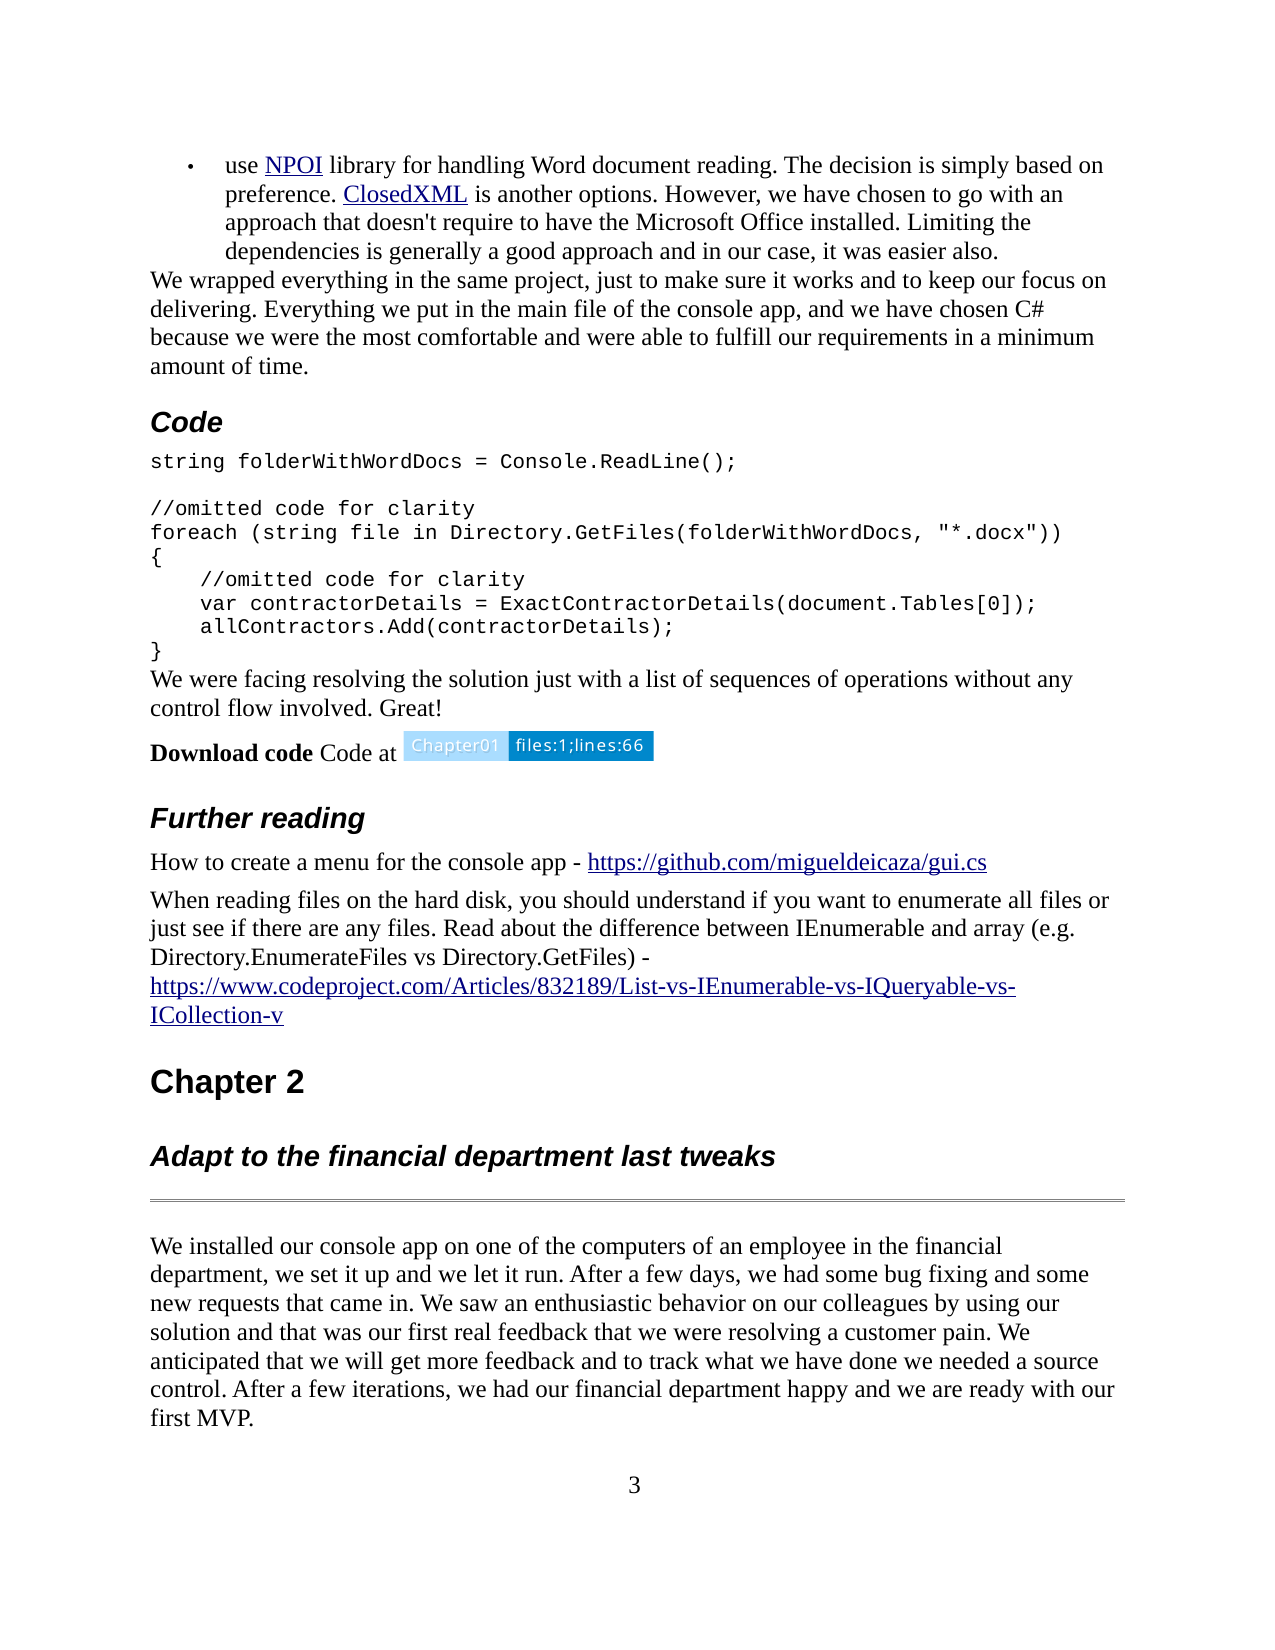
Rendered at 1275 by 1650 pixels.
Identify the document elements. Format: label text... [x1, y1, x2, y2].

text var contractorDetails = ExactContractorDetails(document.Tables[0]); [150, 593, 1125, 617]
text How to create a menu for the console app - https://github.com/migueldeicaza/gui.cs [150, 847, 1125, 876]
text We installed our console app on one of the computers of an employee in the financial department, we set it up and we let it run. After a few days, we had some bug fixing and some new requests that came in. We saw an enthusiastic behavior on our colleagues by using our solution and that was our first real feedback that we were resolving a customer pain. We anticipated that we will get more feedback and to track what we have done we needed a source control. After a few iterations, we had our financial department happy and we are ready with our first MVP. [150, 1231, 1125, 1432]
text } [150, 640, 1125, 664]
text //omitted code for clarity [150, 569, 1125, 593]
text //omitted code for clarity [150, 498, 1125, 522]
text We wrapped everything in the same project, just to make sure it works and to keep our focus on delivering. Everything we put in the main file of the console app, and we have chosen C# because we were the most comfortable and were able to fulfill our requirements in a minimum amount of time. [150, 265, 1125, 380]
text When reading files on the hard disk, you should understand if you want to enumerate all files or just see if there are any files. Read about the difference between IEnumerable and array (e.g. Directory.EnumerateFiles vs Directory.GetFiles) - https://www.codeproject.com/Articles/832189/List-vs-IEnumerable-vs-IQueryable-vs-ICollection-v [150, 885, 1125, 1028]
text allContractors.Add(contractorDetails); [150, 617, 1125, 640]
text foreach (string file in Directory.GetFiles(folderWithWordDocs, "*.docx")) [150, 522, 1125, 546]
text We were facing resolving the solution just with a list of sequences of operations without any control flow involved. Great! [150, 664, 1125, 721]
subtitle Code [150, 405, 1125, 438]
list use NPOI library for handling Word document reading. The decision is simply based on preference. ClosedXML is another options. However, we have chosen to go with an approach that doesn't require to have the Microsoft Office installed. Limiting the dependencies is generally a good approach and in our case, it was easier also. [187, 150, 1125, 265]
text Download code Code at [150, 730, 1125, 767]
text string folderWithWordDocs = Console.ReadLine(); [150, 451, 1125, 475]
subtitle Further reading [150, 801, 1125, 834]
subtitle Chapter 2 [150, 1062, 1125, 1101]
subtitle Adapt to the financial department last tweaks [150, 1138, 1125, 1172]
text { [150, 546, 1125, 569]
